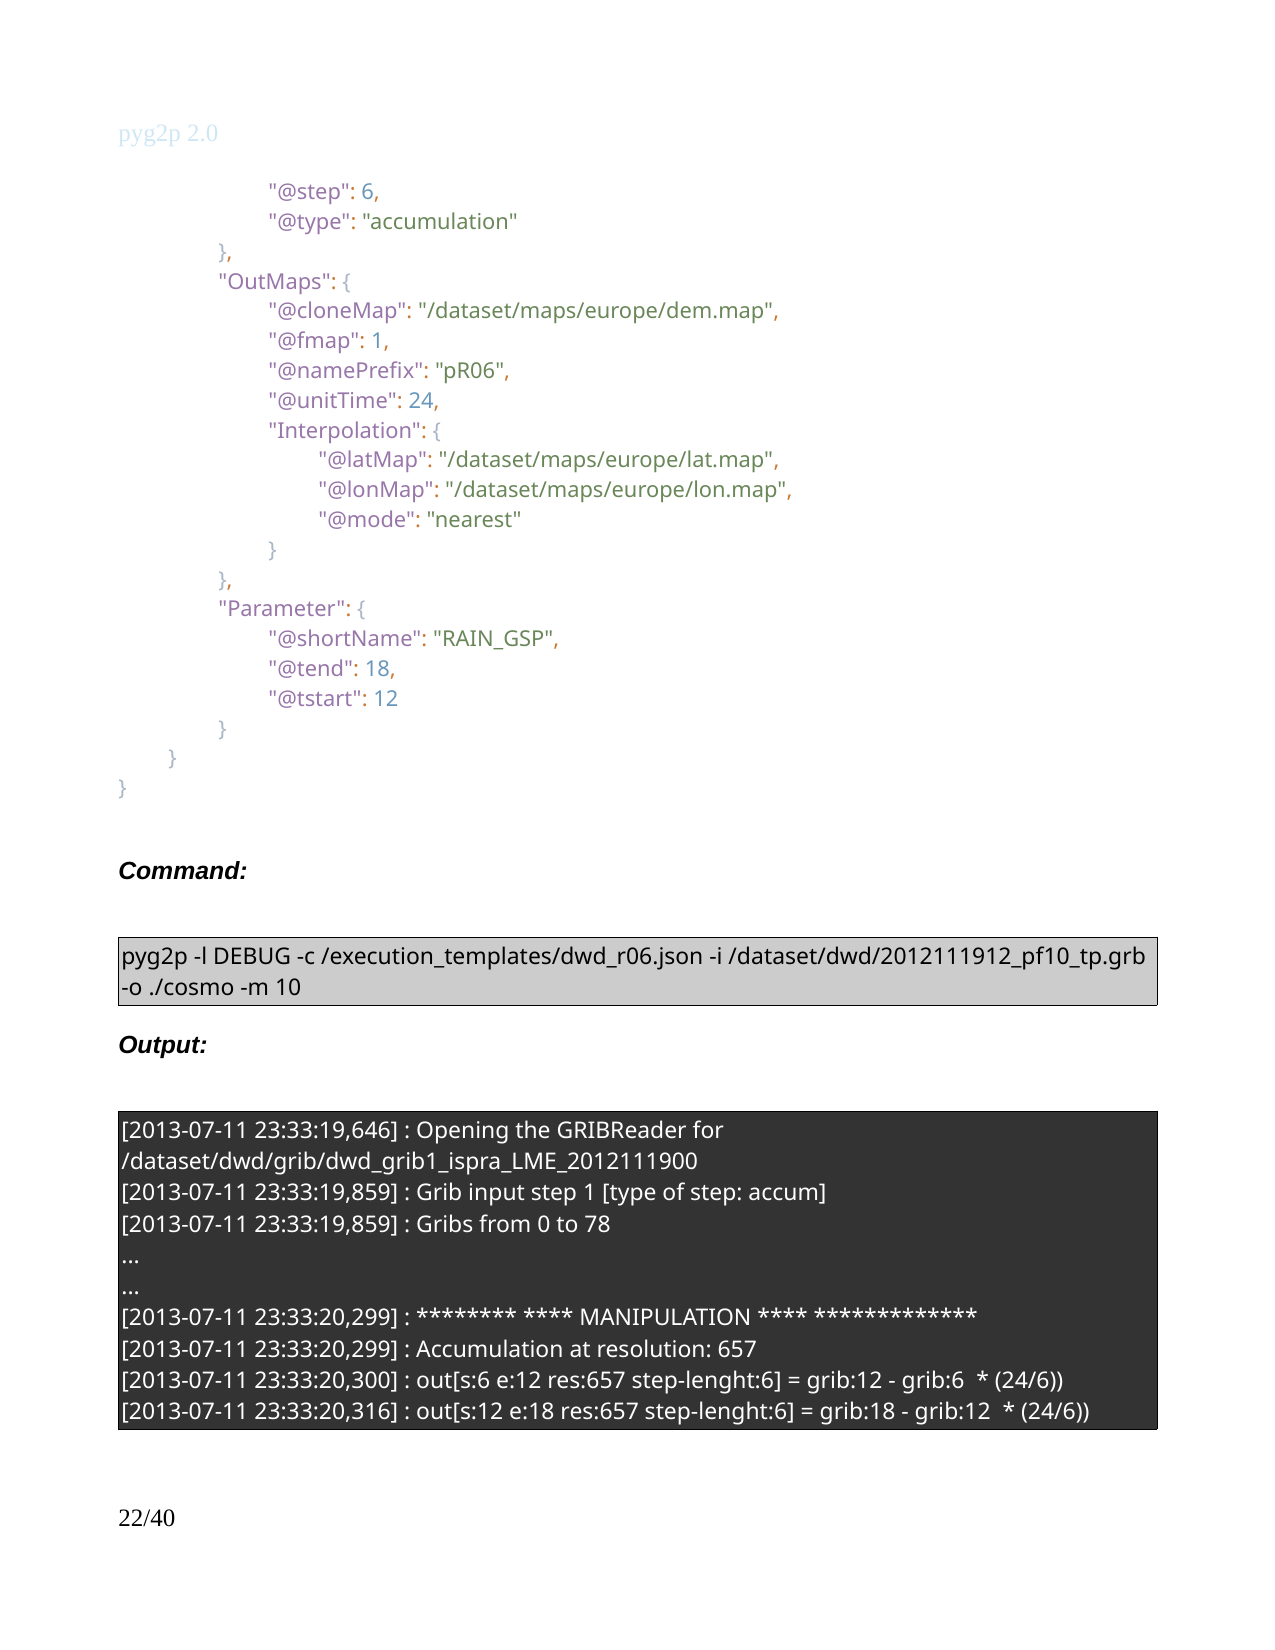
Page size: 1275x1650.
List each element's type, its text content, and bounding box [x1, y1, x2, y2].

text "@latMap": "/dataset/maps/europe/lat.map", [118, 444, 1157, 474]
text [2013-07-11 23:33:20,299] : ******** **** MANIPULATION **** ************* [119, 1298, 1157, 1329]
text "@step": 6, [118, 176, 1157, 206]
text "@mode": "nearest" [118, 504, 1157, 534]
text [2013-07-11 23:33:19,646] : Opening the GRIBReader for /dataset/dwd/grib/dwd_grib1_ispra_LME_2012111900 [119, 1112, 1157, 1173]
text "Parameter": { [118, 593, 1157, 623]
subtitle Command: [118, 856, 1157, 885]
text } [118, 742, 1157, 772]
text ... [119, 1236, 1157, 1267]
text pyg2p -l DEBUG -c /execution_templates/dwd_r06.json -i /dataset/dwd/2012111912_pf10_tp.grb -o ./cosmo -m 10 [119, 938, 1157, 1005]
text "@shortName": "RAIN_GSP", [118, 623, 1157, 653]
text }, [118, 236, 1157, 266]
text [2013-07-11 23:33:19,859] : Grib input step 1 [type of step: accum] [119, 1173, 1157, 1204]
text [2013-07-11 23:33:20,299] : Accumulation at resolution: 657 [119, 1329, 1157, 1361]
text } [118, 772, 1157, 802]
text [2013-07-11 23:33:20,300] : out[s:6 e:12 res:657 step-lenght:6] = grib:12 - grib:6 * (24/6)) [119, 1361, 1157, 1392]
subtitle Output: [118, 1030, 1157, 1059]
text ... [119, 1267, 1157, 1298]
text "@namePrefix": "pR06", [118, 355, 1157, 385]
text } [118, 713, 1157, 742]
text "@tstart": 12 [118, 683, 1157, 713]
text [2013-07-11 23:33:19,859] : Gribs from 0 to 78 [119, 1204, 1157, 1236]
text "@unitTime": 24, [118, 385, 1157, 415]
text }, [118, 564, 1157, 593]
text } [118, 534, 1157, 564]
text "Interpolation": { [118, 415, 1157, 444]
text "@fmap": 1, [118, 325, 1157, 355]
text "@type": "accumulation" [118, 206, 1157, 236]
text "@cloneMap": "/dataset/maps/europe/dem.map", [118, 296, 1157, 325]
text "@lonMap": "/dataset/maps/europe/lon.map", [118, 474, 1157, 504]
text [2013-07-11 23:33:20,316] : out[s:12 e:18 res:657 step-lenght:6] = grib:18 - grib:12 * (24/6)) [119, 1392, 1157, 1429]
text "OutMaps": { [118, 266, 1157, 296]
text "@tend": 18, [118, 653, 1157, 683]
